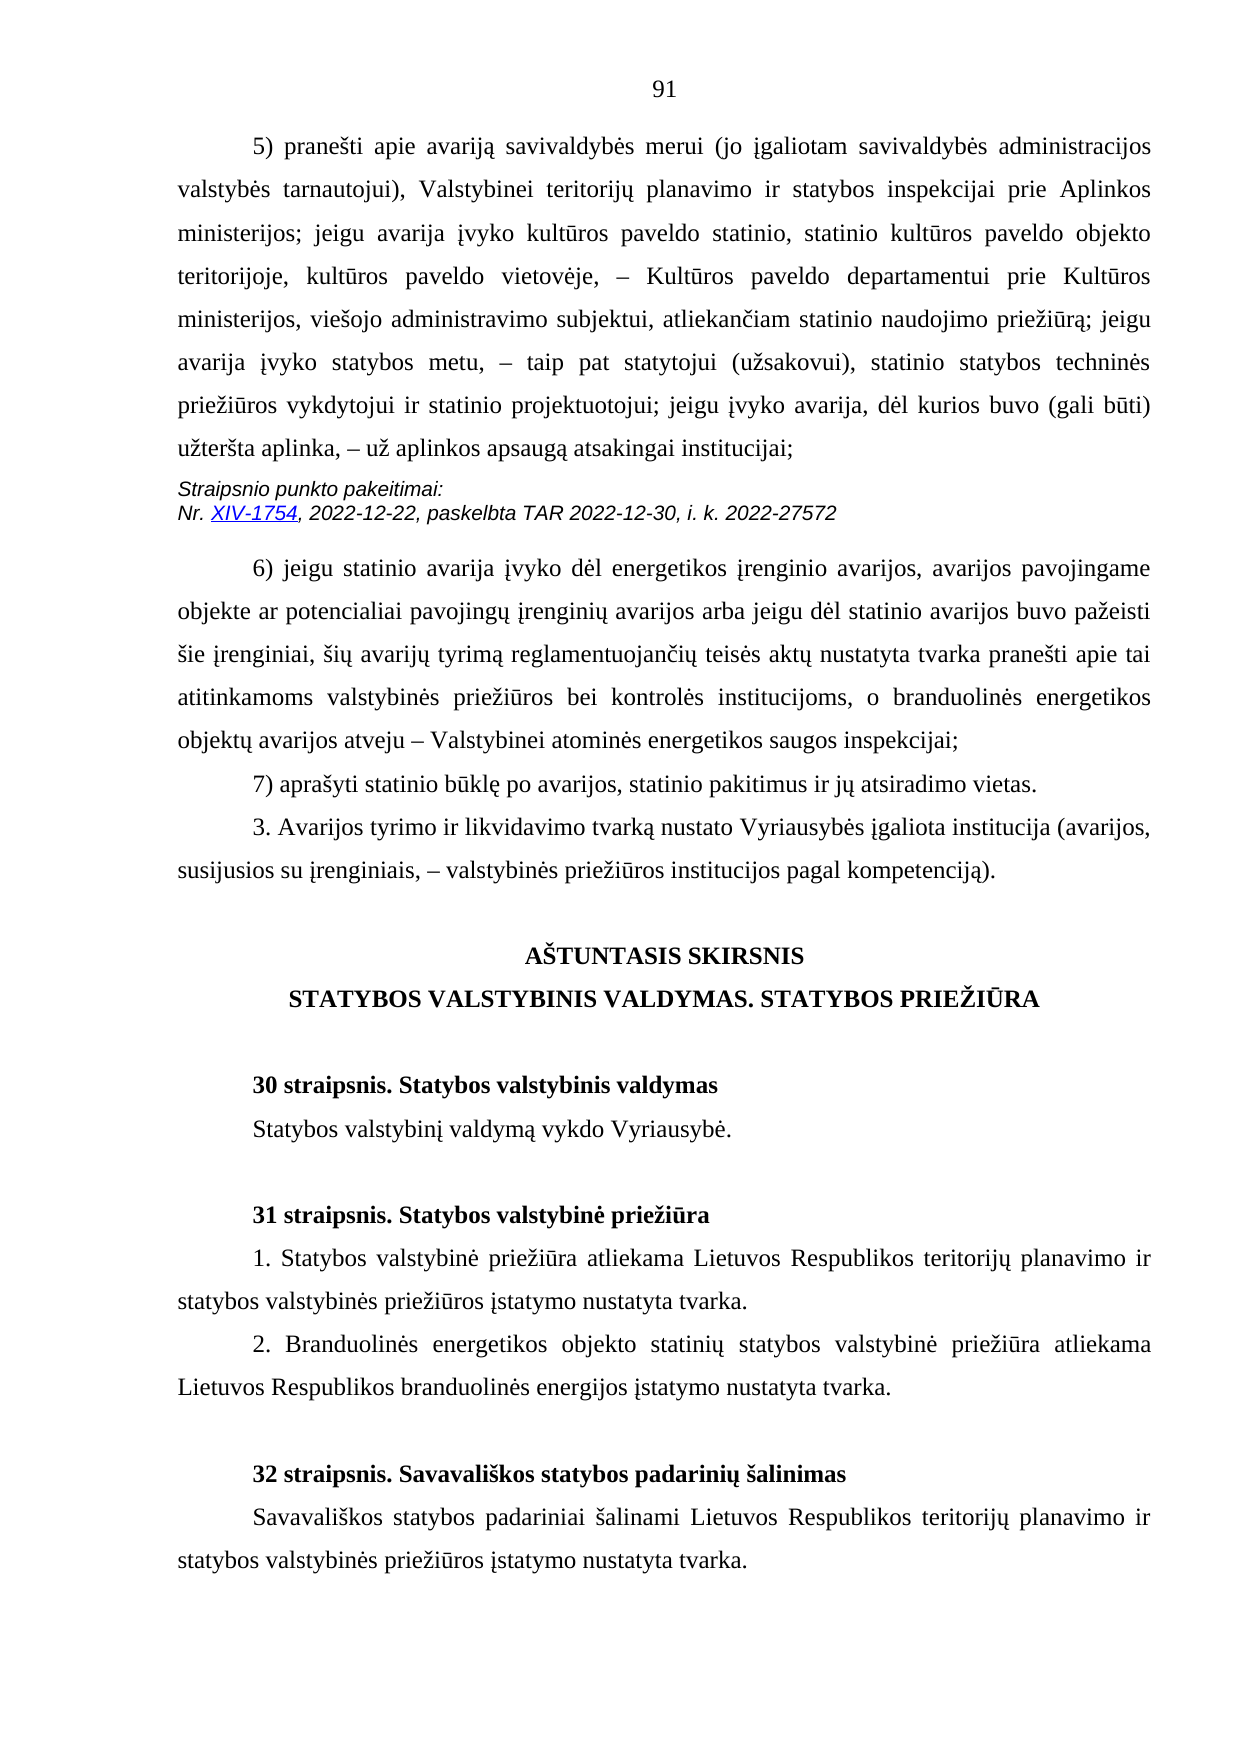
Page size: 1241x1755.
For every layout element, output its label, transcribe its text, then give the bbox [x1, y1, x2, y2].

text 30 straipsnis. Statybos valstybinis valdymas [177, 1071, 1152, 1099]
text 3. Avarijos tyrimo ir likvidavimo tvarką nustato Vyriausybės įgaliota institucija (avarijos, susijusios su įrenginiais, – valstybinės priežiūros institucijos pagal kompetenciją). [177, 812, 1152, 884]
text 31 straipsnis. Statybos valstybinė priežiūra [177, 1200, 1152, 1229]
text Straipsnio punkto pakeitimai: [177, 476, 1152, 500]
text AŠTUNTASIS SKIRSNIS [177, 941, 1152, 970]
text 2. Branduolinės energetikos objekto statinių statybos valstybinė priežiūra atliekama Lietuvos Respublikos branduolinės energijos įstatymo nustatyta tvarka. [177, 1329, 1152, 1401]
text 5) pranešti apie avariją savivaldybės merui (jo įgaliotam savivaldybės administracijos valstybės tarnautojui), Valstybinei teritorijų planavimo ir statybos inspekcijai prie Aplinkos ministerijos; jeigu avarija įvyko kultūros paveldo statinio, statinio kultūros paveldo objekto teritorijoje, kultūros paveldo vietovėje, – Kultūros paveldo departamentui prie Kultūros ministerijos, viešojo administravimo subjektui, atliekančiam statinio naudojimo priežiūrą; jeigu avarija įvyko statybos metu, – taip pat statytojui (užsakovui), statinio statybos techninės priežiūros vykdytojui ir statinio projektuotojui; jeigu įvyko avarija, dėl kurios buvo (gali būti) užteršta aplinka, – už aplinkos apsaugą atsakingai institucijai; [177, 131, 1152, 462]
text Nr. XIV-1754, 2022-12-22, paskelbta TAR 2022-12-30, i. k. 2022-27572 [177, 500, 1152, 524]
text STATYBOS VALSTYBINIS VALDYMAS. STATYBOS PRIEŽIŪRA [177, 984, 1152, 1013]
text 32 straipsnis. Savavališkos statybos padarinių šalinimas [177, 1459, 1152, 1487]
text 6) jeigu statinio avarija įvyko dėl energetikos įrenginio avarijos, avarijos pavojingame objekte ar potencialiai pavojingų įrenginių avarijos arba jeigu dėl statinio avarijos buvo pažeisti šie įrenginiai, šių avarijų tyrimą reglamentuojančių teisės aktų nustatyta tvarka pranešti apie tai atitinkamoms valstybinės priežiūros bei kontrolės institucijoms, o branduolinės energetikos objektų avarijos atveju – Valstybinei atominės energetikos saugos inspekcijai; [177, 553, 1152, 754]
text Statybos valstybinį valdymą vykdo Vyriausybė. [177, 1114, 1152, 1142]
text 1. Statybos valstybinė priežiūra atliekama Lietuvos Respublikos teritorijų planavimo ir statybos valstybinės priežiūros įstatymo nustatyta tvarka. [177, 1243, 1152, 1315]
text Savavališkos statybos padariniai šalinami Lietuvos Respublikos teritorijų planavimo ir statybos valstybinės priežiūros įstatymo nustatyta tvarka. [177, 1502, 1152, 1574]
text 7) aprašyti statinio būklę po avarijos, statinio pakitimus ir jų atsiradimo vietas. [177, 769, 1152, 797]
